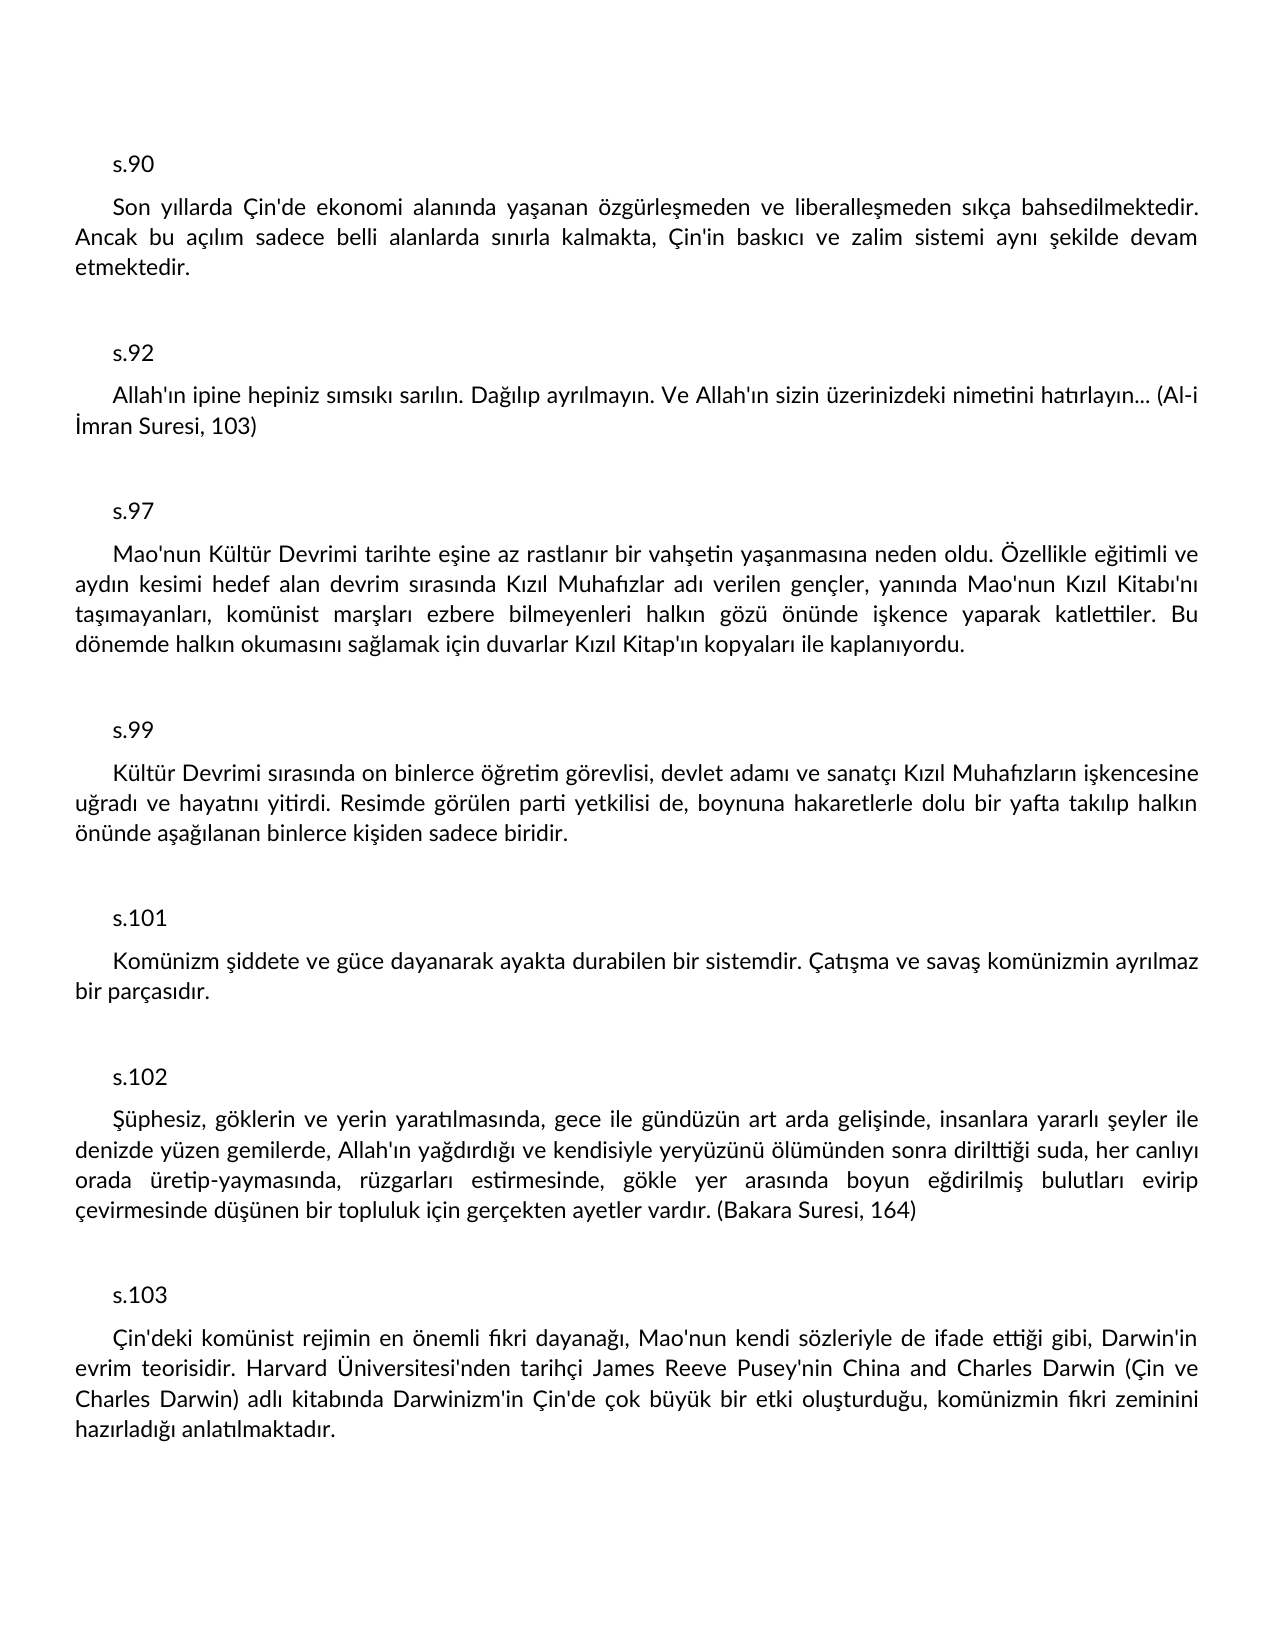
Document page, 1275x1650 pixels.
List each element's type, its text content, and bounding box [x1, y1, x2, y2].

text Şüphesiz, göklerin ve yerin yaratılmasında, gece ile gündüzün art arda gelişinde, insanlara yararlı şeyler ile denizde yüzen gemilerde, Allah'ın yağdırdığı ve kendisiyle yeryüzünü ölümünden sonra dirilttiği suda, her canlıyı orada üretip-yaymasında, rüzgarları estirmesinde, gökle yer arasında boyun eğdirilmiş bulutları evirip çevirmesinde düşünen bir topluluk için gerçekten ayetler vardır. (Bakara Suresi, 164) [75, 1105, 1200, 1223]
text s.90 [75, 150, 1200, 177]
text Mao'nun Kültür Devrimi tarihte eşine az rastlanır bir vahşetin yaşanmasına neden oldu. Özellikle eğitimli ve aydın kesimi hedef alan devrim sırasında Kızıl Muhafızlar adı verilen gençler, yanında Mao'nun Kızıl Kitabı'nı taşımayanları, komünist marşları ezbere bilmeyenleri halkın gözü önünde işkence yaparak katlettiler. Bu dönemde halkın okumasını sağlamak için duvarlar Kızıl Kitap'ın kopyaları ile kaplanıyordu. [75, 539, 1200, 658]
text s.92 [75, 338, 1200, 366]
text s.103 [75, 1281, 1200, 1309]
text s.97 [75, 497, 1200, 524]
text Allah'ın ipine hepiniz sımsıkı sarılın. Dağılıp ayrılmayın. Ve Allah'ın sizin üzerinizdeki nimetini hatırlayın... (Al-i İmran Suresi, 103) [75, 381, 1200, 439]
text Çin'deki komünist rejimin en önemli fikri dayanağı, Mao'nun kendi sözleriyle de ifade ettiği gibi, Darwin'in evrim teorisidir. Harvard Üniversitesi'nden tarihçi James Reeve Pusey'nin China and Charles Darwin (Çin ve Charles Darwin) adlı kitabında Darwinizm'in Çin'de çok büyük bir etki oluşturduğu, komünizmin fikri zeminini hazırladığı anlatılmaktadır. [75, 1324, 1200, 1442]
text s.99 [75, 716, 1200, 743]
text Komünizm şiddete ve güce dayanarak ayakta durabilen bir sistemdir. Çatışma ve savaş komünizmin ayrılmaz bir parçasıdır. [75, 947, 1200, 1004]
text s.101 [75, 904, 1200, 932]
text Kültür Devrimi sırasında on binlerce öğretim görevlisi, devlet adamı ve sanatçı Kızıl Muhafızların işkencesine uğradı ve hayatını yitirdi. Resimde görülen parti yetkilisi de, boynuna hakaretlerle dolu bir yafta takılıp halkın önünde aşağılanan binlerce kişiden sadece biridir. [75, 758, 1200, 846]
text s.102 [75, 1062, 1200, 1090]
text Son yıllarda Çin'de ekonomi alanında yaşanan özgürleşmeden ve liberalleşmeden sıkça bahsedilmektedir. Ancak bu açılım sadece belli alanlarda sınırla kalmakta, Çin'in baskıcı ve zalim sistemi aynı şekilde devam etmektedir. [75, 193, 1200, 281]
